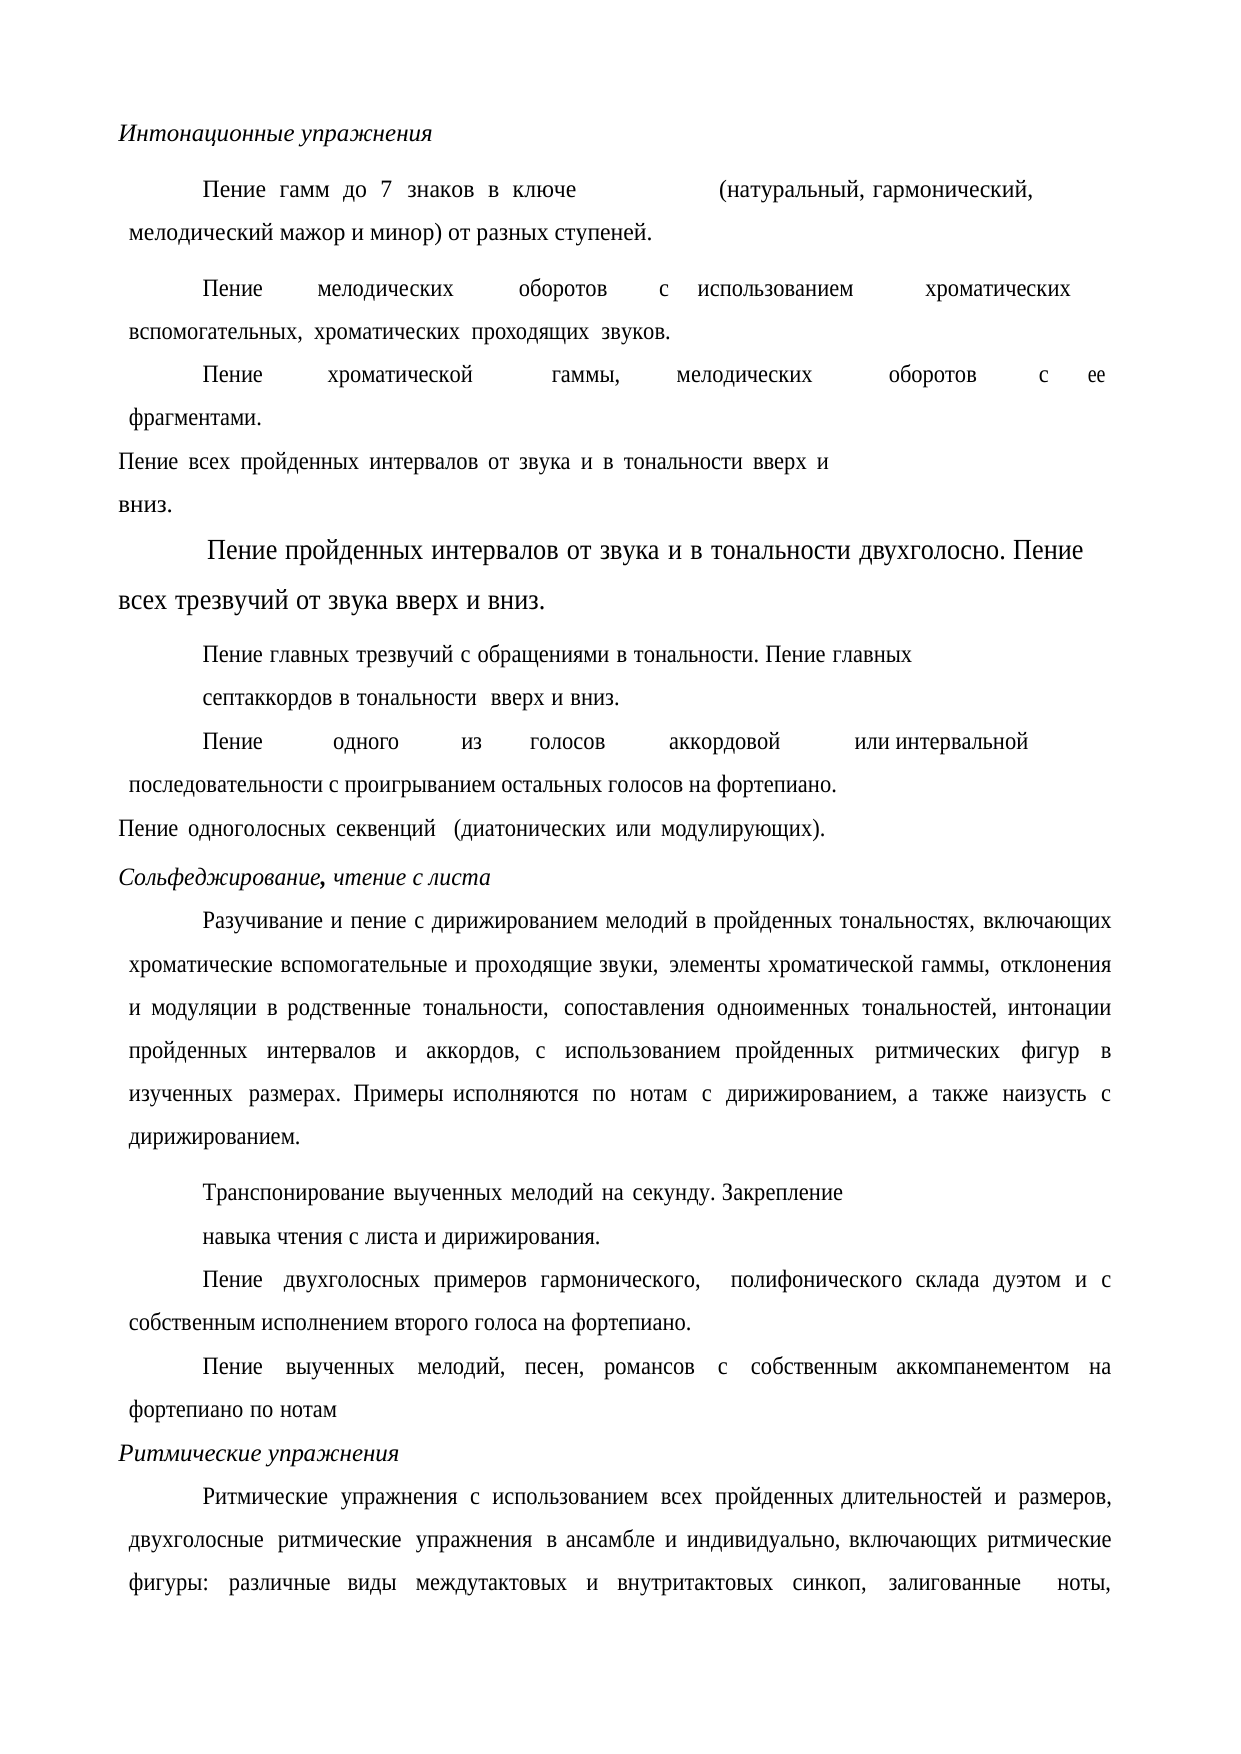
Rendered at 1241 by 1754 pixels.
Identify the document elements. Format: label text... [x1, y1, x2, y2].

text Ритмические упражнения [118, 1438, 1122, 1467]
text Ритмические упражнения с использованием всех пройденных длительностей и размеров, двухголосные ритмические упражнения в ансамбле и индивидуально, включающих ритмические фигуры: различные виды междутактовых и внутритактовых синкоп, залигованные ноты, [129, 1481, 1112, 1596]
text Разучивание и пение с дирижированием мелодий в пройденных тональностях, включающих хроматические вспомогательные и проходящие звуки, элементы хроматической гаммы, отклонения и модуляции в родственные тональности, сопоставления одноименных тональностей, интонации пройденных интервалов и аккордов, с использованием пройденных ритмических фигур в изученных размерах. Примеры исполняются по нотам с дирижированием, а также наизусть с дирижированием. [129, 906, 1112, 1150]
text Пение одноголосных секвенций (диатонических или модулирующих). [118, 813, 1122, 842]
text Пение хроматической гаммы, мелодических оборотов с ее фрагментами. [129, 359, 1111, 431]
text Пение пройденных интервалов от звука и в тональности двухголосно. Пение всех трезвучий от звука вверх и вниз. [118, 532, 1122, 616]
text Сольфеджирование, чтение с листа [118, 862, 1122, 891]
text Пение одного из голосов аккордовой или интервальной последовательности с проигрыванием остальных голосов на фортепиано. [129, 726, 1111, 798]
text Пение всех пройденных интервалов от звука и в тональности вверх и [118, 446, 1122, 474]
text Пение гамм до 7 знаков в ключе (натуральный, гармонический, мелодический мажор и минор) от разных ступеней. [129, 174, 1111, 246]
text Пение выученных мелодий, песен, романсов с собственным аккомпанементом на фортепиано по нотам [129, 1351, 1111, 1423]
text Транспонирование выученных мелодий на секунду. Закрепление [202, 1177, 1009, 1206]
text вниз. [118, 489, 1122, 518]
text Интонационные упражнения [118, 118, 1122, 147]
text навыка чтения с листа и дирижирования. [202, 1221, 1009, 1249]
text Пение двухголосных примеров гармонического, полифонического склада дуэтом и с собственным исполнением второго голоса на фортепиано. [129, 1264, 1111, 1336]
text Пение мелодических оборотов с использованием хроматических вспомогательных, хроматических проходящих звуков. [129, 273, 1111, 344]
text Пение главных трезвучий с обращениями в тональности. Пение главных септаккордов в тональности вверх и вниз. [202, 639, 958, 711]
